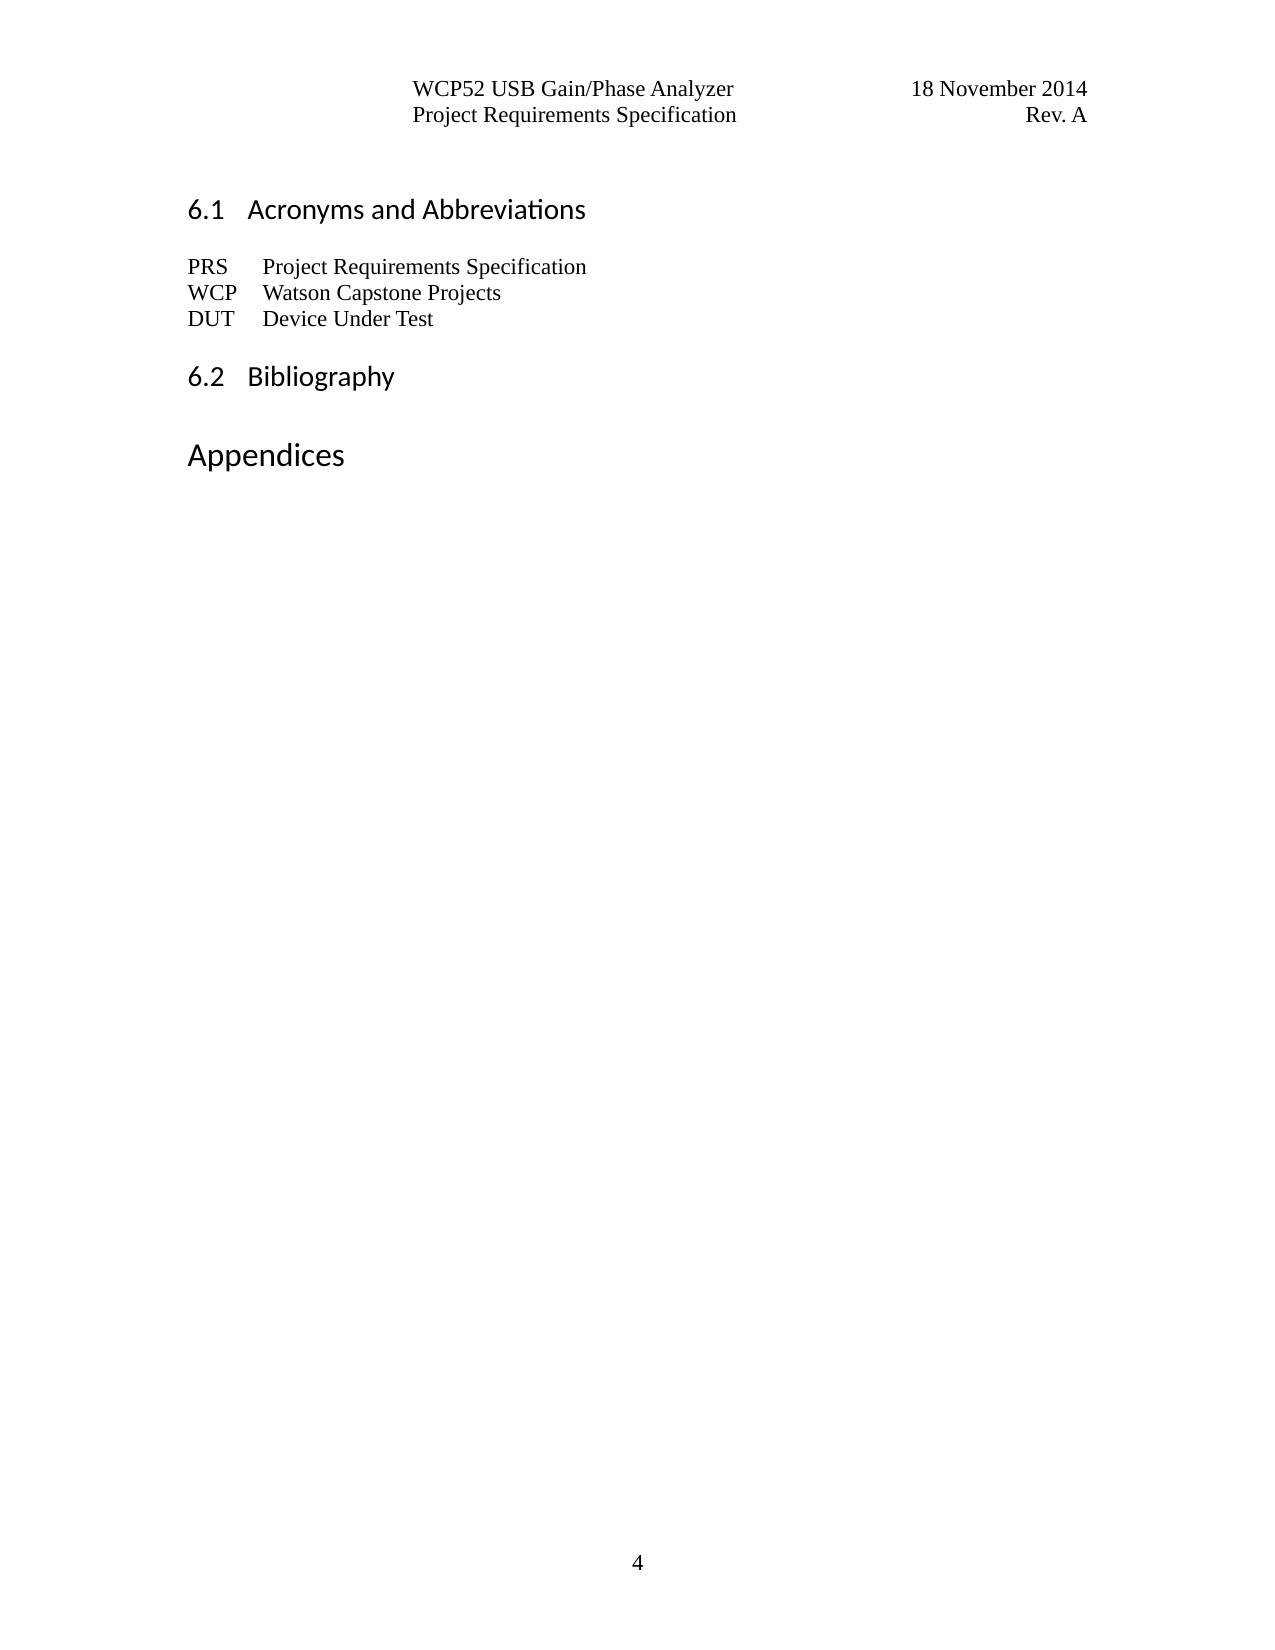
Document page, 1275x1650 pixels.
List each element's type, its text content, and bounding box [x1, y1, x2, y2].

text DUT Device Under Test [187, 305, 1087, 332]
text WCP Watson Capstone Projects [187, 279, 1087, 305]
text PRS Project Requirements Specification [187, 253, 1087, 279]
subtitle Appendices [187, 434, 1087, 475]
subtitle Acronyms and Abbreviations [187, 191, 1087, 226]
subtitle Bibliography [187, 358, 1087, 394]
